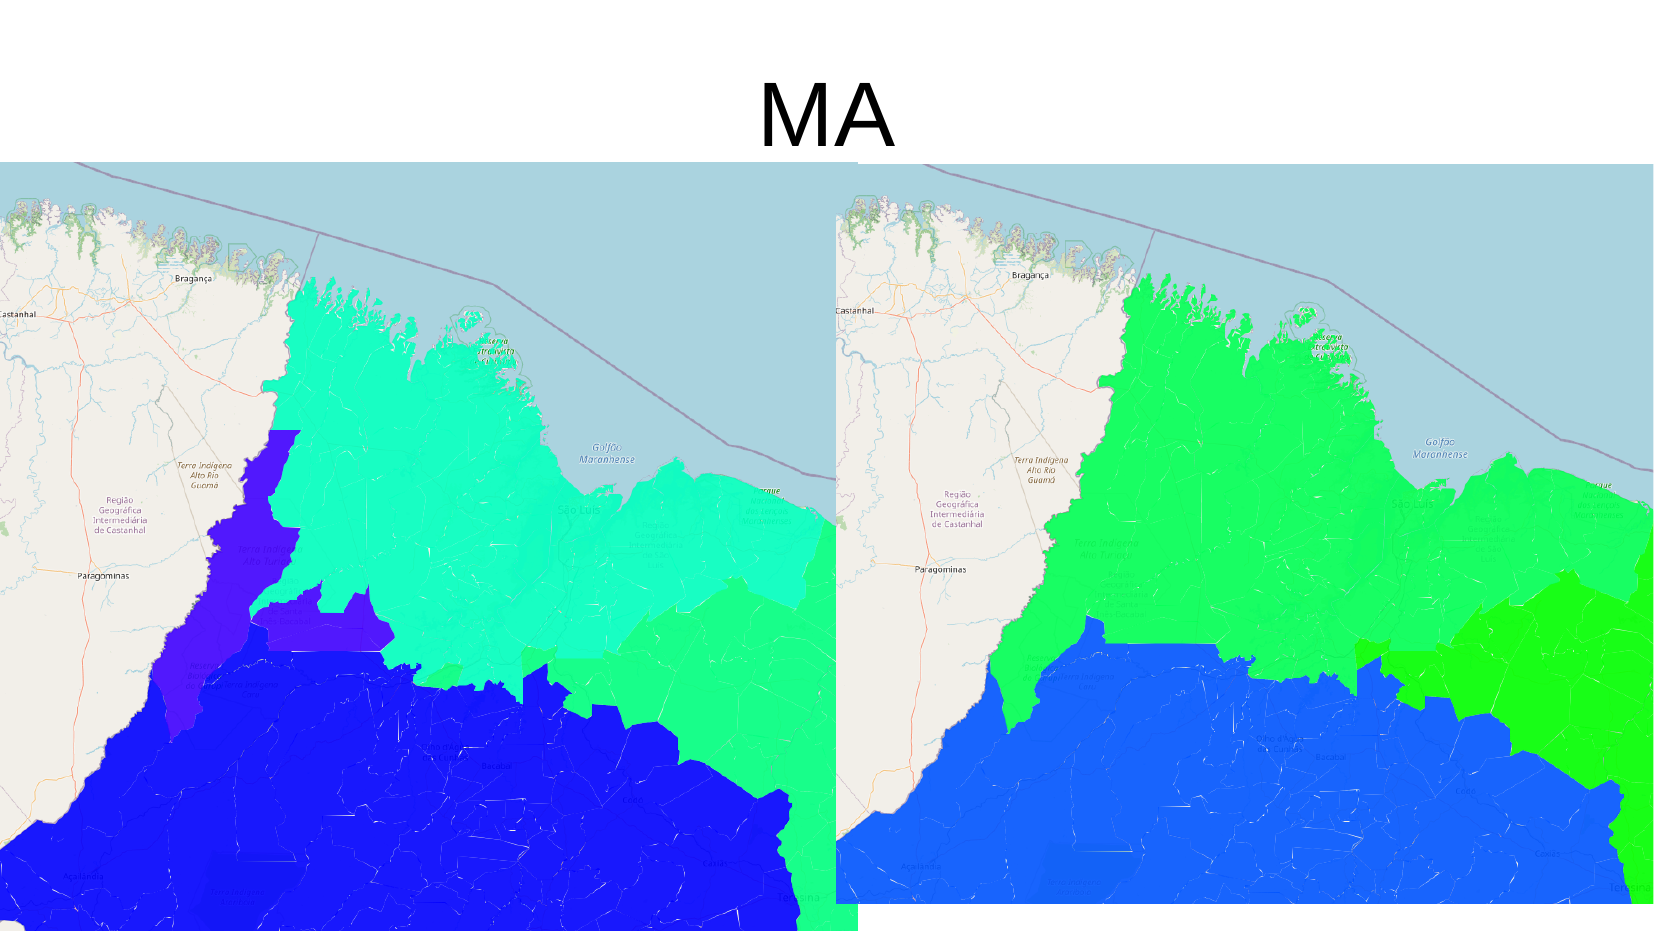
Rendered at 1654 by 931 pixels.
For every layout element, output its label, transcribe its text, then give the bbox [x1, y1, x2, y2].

title MA [82, 37, 1571, 164]
picture [0, 162, 1654, 931]
